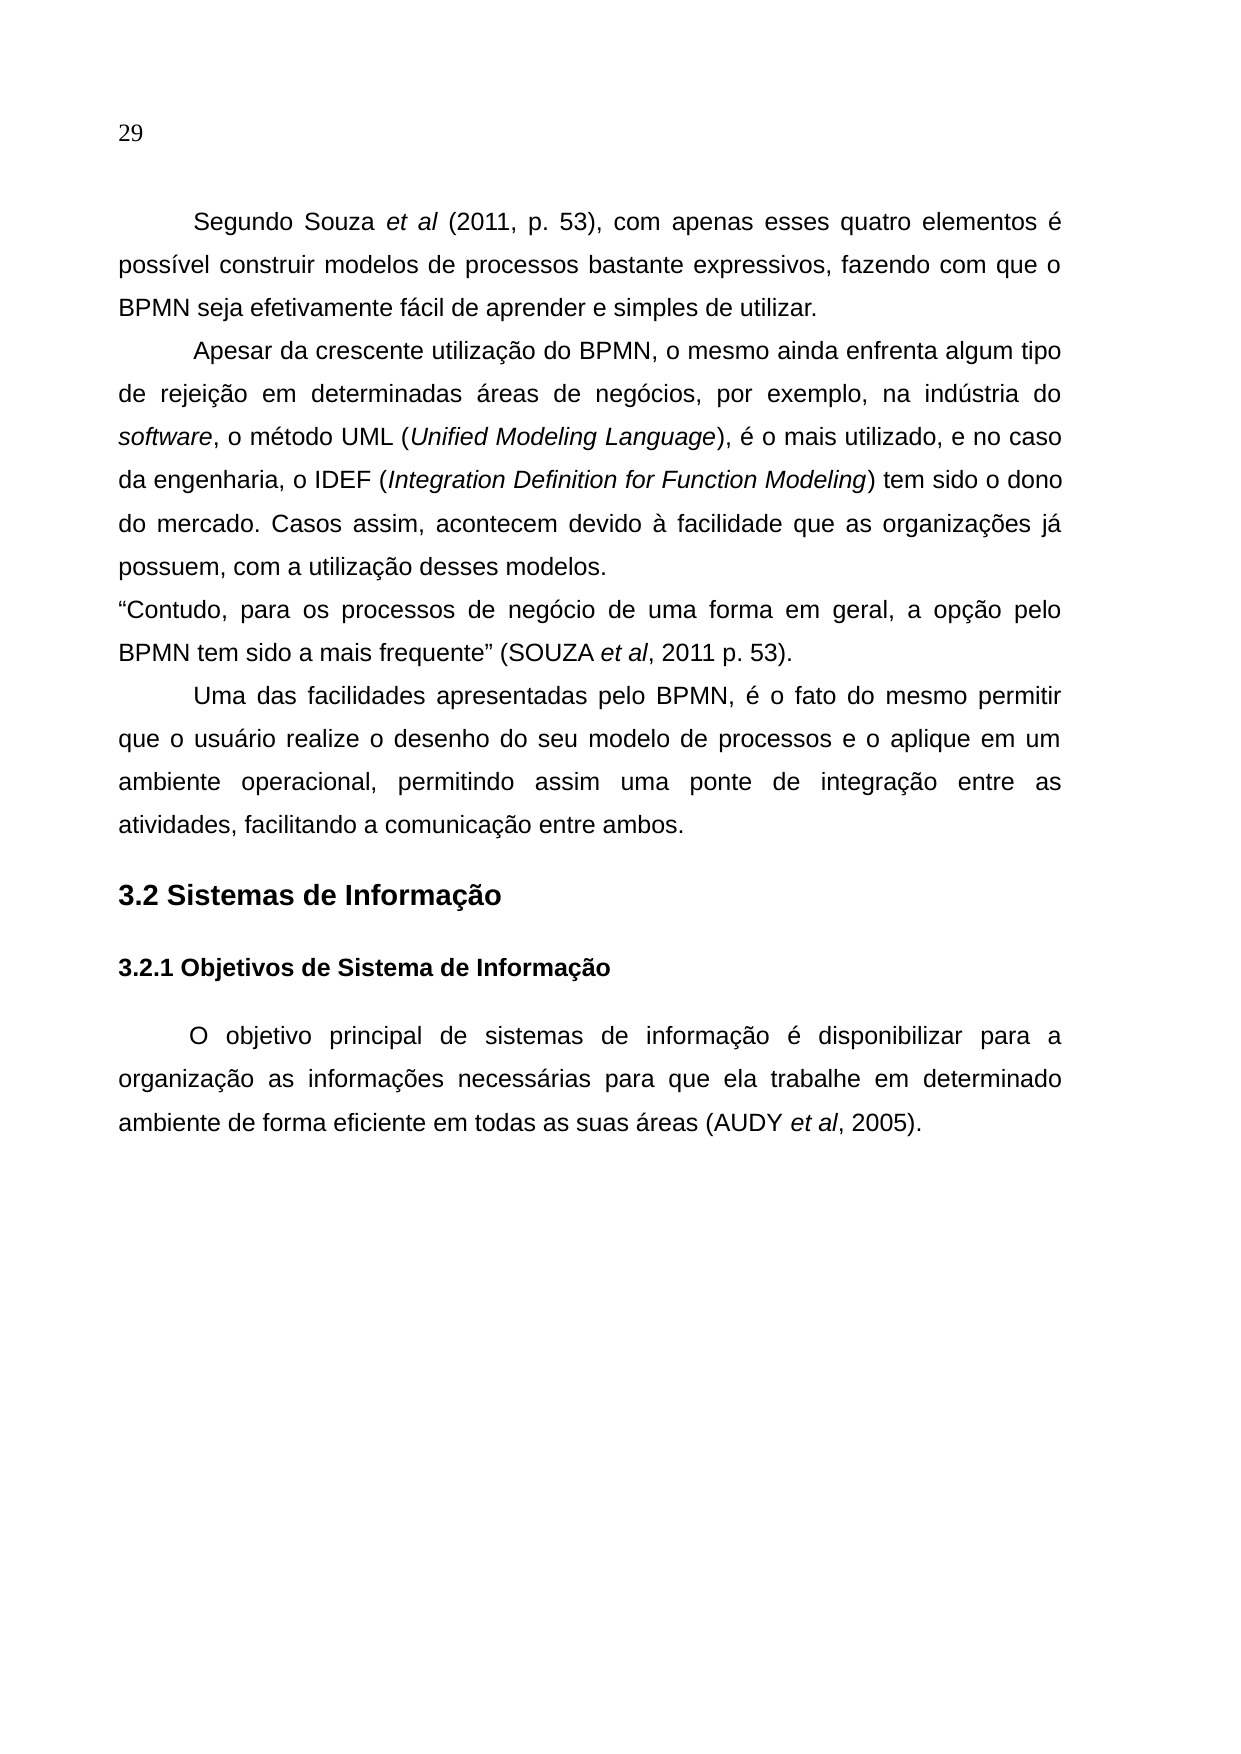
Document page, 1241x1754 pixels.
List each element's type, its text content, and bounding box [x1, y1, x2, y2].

text Uma das facilidades apresentadas pelo BPMN, é o fato do mesmo permitir que o usuário realize o desenho do seu modelo de processos e o aplique em um ambiente operacional, permitindo assim uma ponte de integração entre as atividades, facilitando a comunicação entre ambos. [118, 681, 1063, 839]
subtitle 3.2.1 Objetivos de Sistema de Informação [118, 953, 1063, 982]
text O objetivo principal de sistemas de informação é disponibilizar para a organização as informações necessárias para que ela trabalhe em determinado ambiente de forma eficiente em todas as suas áreas (AUDY et al, 2005). [118, 1021, 1063, 1136]
text Apesar da crescente utilização do BPMN, o mesmo ainda enfrenta algum tipo de rejeição em determinadas áreas de negócios, por exemplo, na indústria do software, o método UML (Unified Modeling Language), é o mais utilizado, e no caso da engenharia, o IDEF (Integration Definition for Function Modeling) tem sido o dono do mercado. Casos assim, acontecem devido à facilidade que as organizações já possuem, com a utilização desses modelos. [118, 336, 1063, 580]
text “Contudo, para os processos de negócio de uma forma em geral, a opção pelo BPMN tem sido a mais frequente” (SOUZA et al, 2011 p. 53). [118, 595, 1063, 667]
text Segundo Souza et al (2011, p. 53), com apenas esses quatro elementos é possível construir modelos de processos bastante expressivos, fazendo com que o BPMN seja efetivamente fácil de aprender e simples de utilizar. [118, 207, 1063, 322]
subtitle 3.2 Sistemas de Informação [118, 878, 1063, 912]
